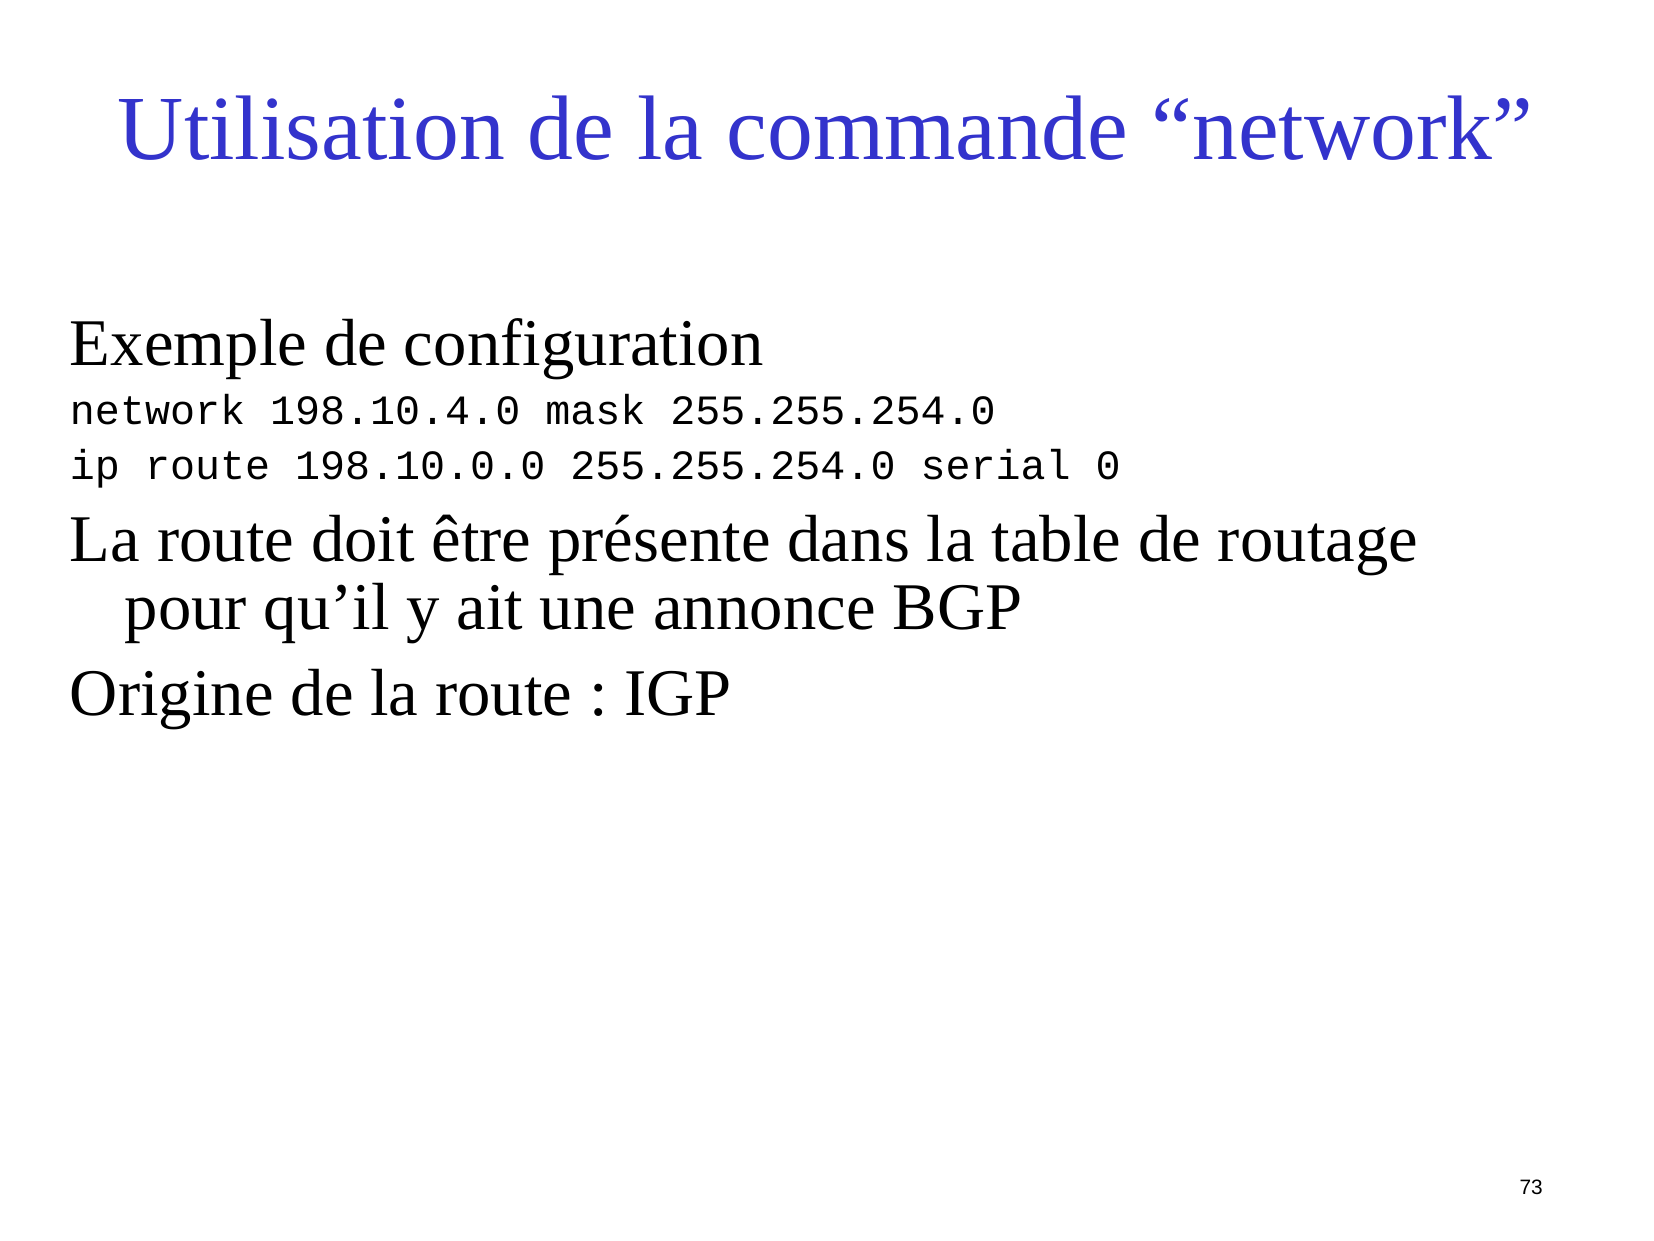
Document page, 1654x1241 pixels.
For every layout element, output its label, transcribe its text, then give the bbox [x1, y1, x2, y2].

list Exemple de configuration network 198.10.4.0 mask 255.255.254.0 ip route 198.10.0.0 255.255.254.0 serial 0 La route doit être présente dans la table de routage pour qu’il y ait une annonce BGP Origine de la route : IGP [55, 303, 1461, 1186]
title Utilisation de la commande “network” [0, 55, 1654, 207]
